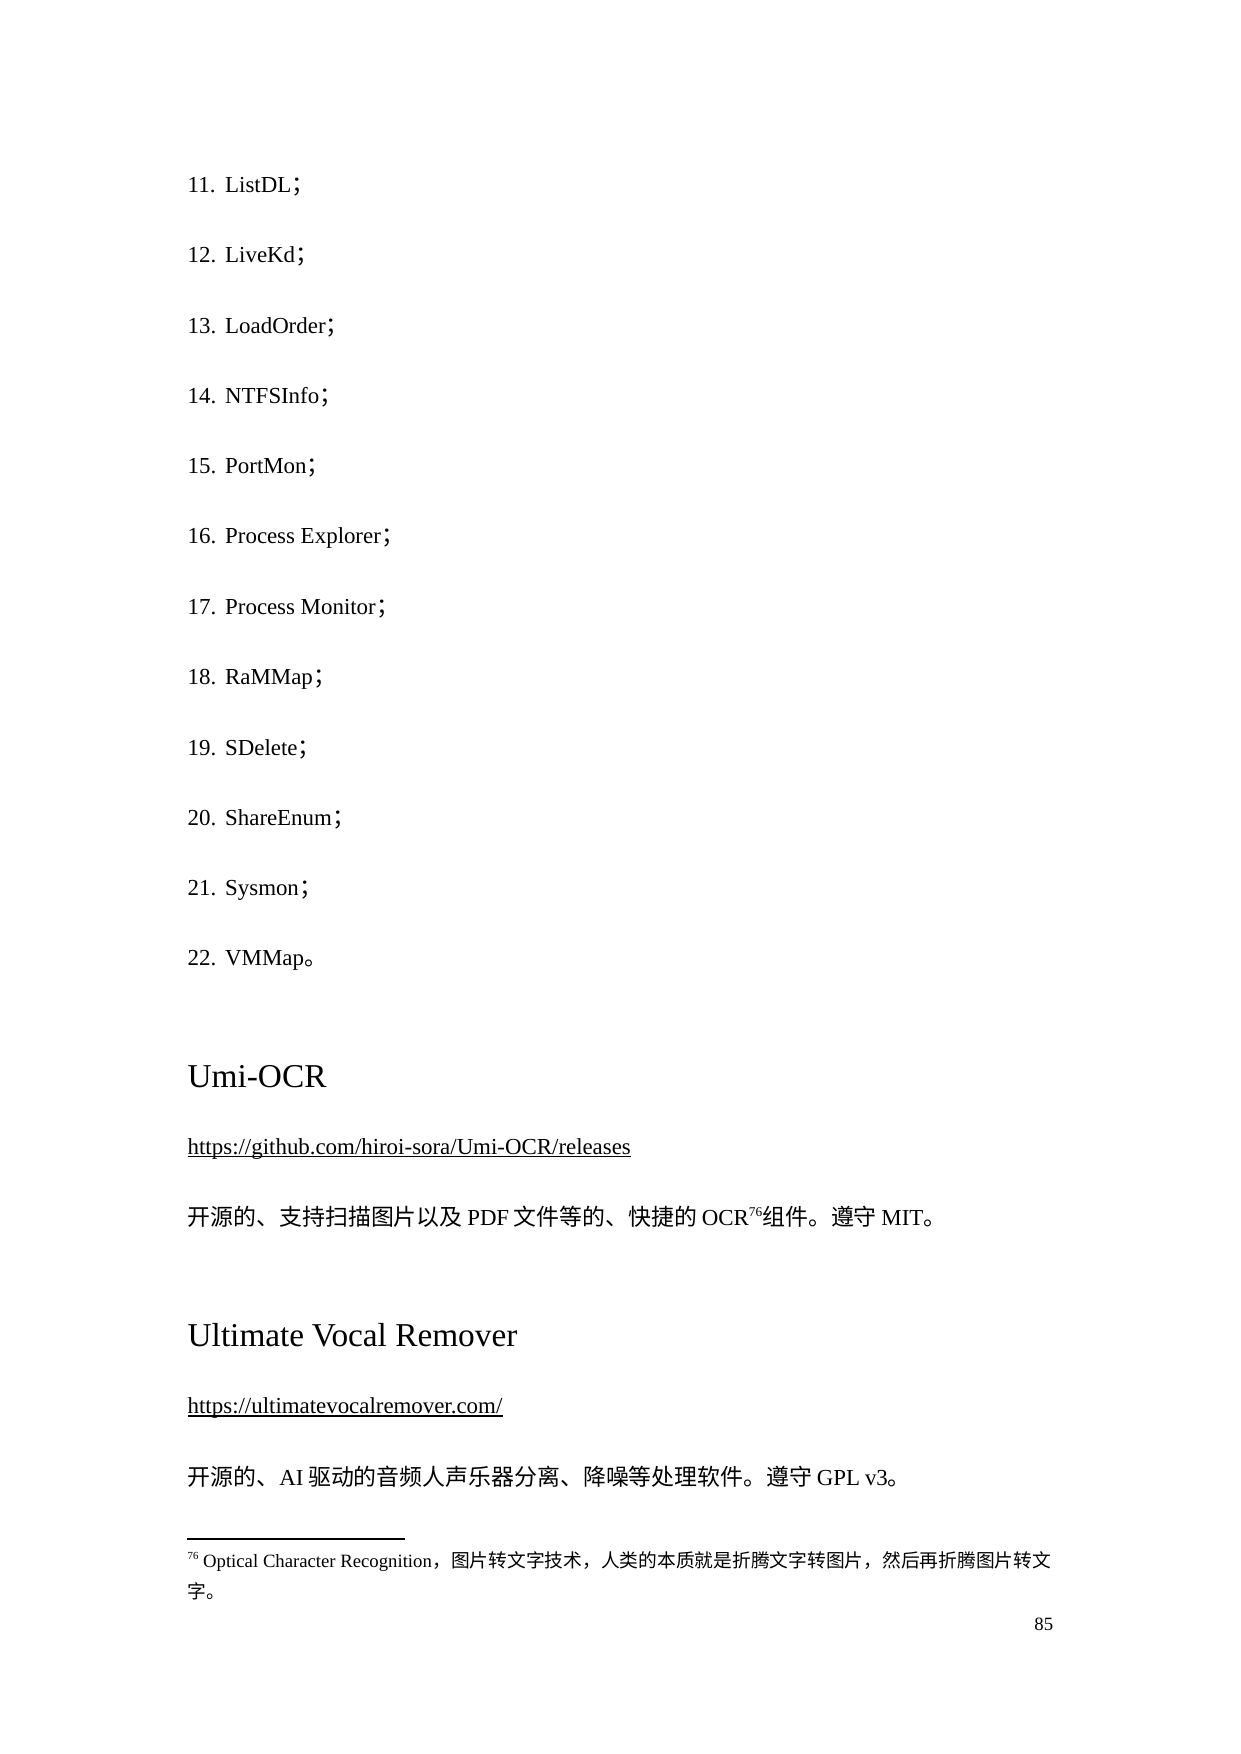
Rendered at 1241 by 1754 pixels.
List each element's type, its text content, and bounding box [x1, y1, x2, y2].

list NTFSInfo； [187, 361, 1053, 426]
text https://ultimatevocalremover.com/ [187, 1389, 1053, 1422]
list Process Monitor； [187, 572, 1053, 637]
list RaMMap； [187, 642, 1053, 707]
list SDelete； [187, 712, 1053, 777]
list ListDL； [187, 150, 1053, 215]
text https://github.com/hiroi-sora/Umi-OCR/releases [187, 1130, 1053, 1162]
list LoadOrder； [187, 291, 1053, 356]
text Optical Character Recognition，图片转文字技术，人类的本质就是折腾文字转图片，然后再折腾图片转文字。 [187, 1545, 1053, 1604]
subtitle Umi-OCR [187, 1042, 1053, 1107]
text 开源的、AI驱动的音频人声乐器分离、降噪等处理软件。遵守GPL v3。 [187, 1443, 1053, 1508]
subtitle Ultimate Vocal Remover [187, 1302, 1053, 1367]
text 开源的、支持扫描图片以及PDF文件等的、快捷的OCR组件。遵守MIT。 [187, 1183, 1053, 1248]
list Process Explorer； [187, 502, 1053, 567]
list VMMap。 [187, 923, 1053, 988]
list PortMon； [187, 431, 1053, 496]
list ShareEnum； [187, 783, 1053, 848]
list LiveKd； [187, 220, 1053, 285]
list Sysmon； [187, 853, 1053, 918]
